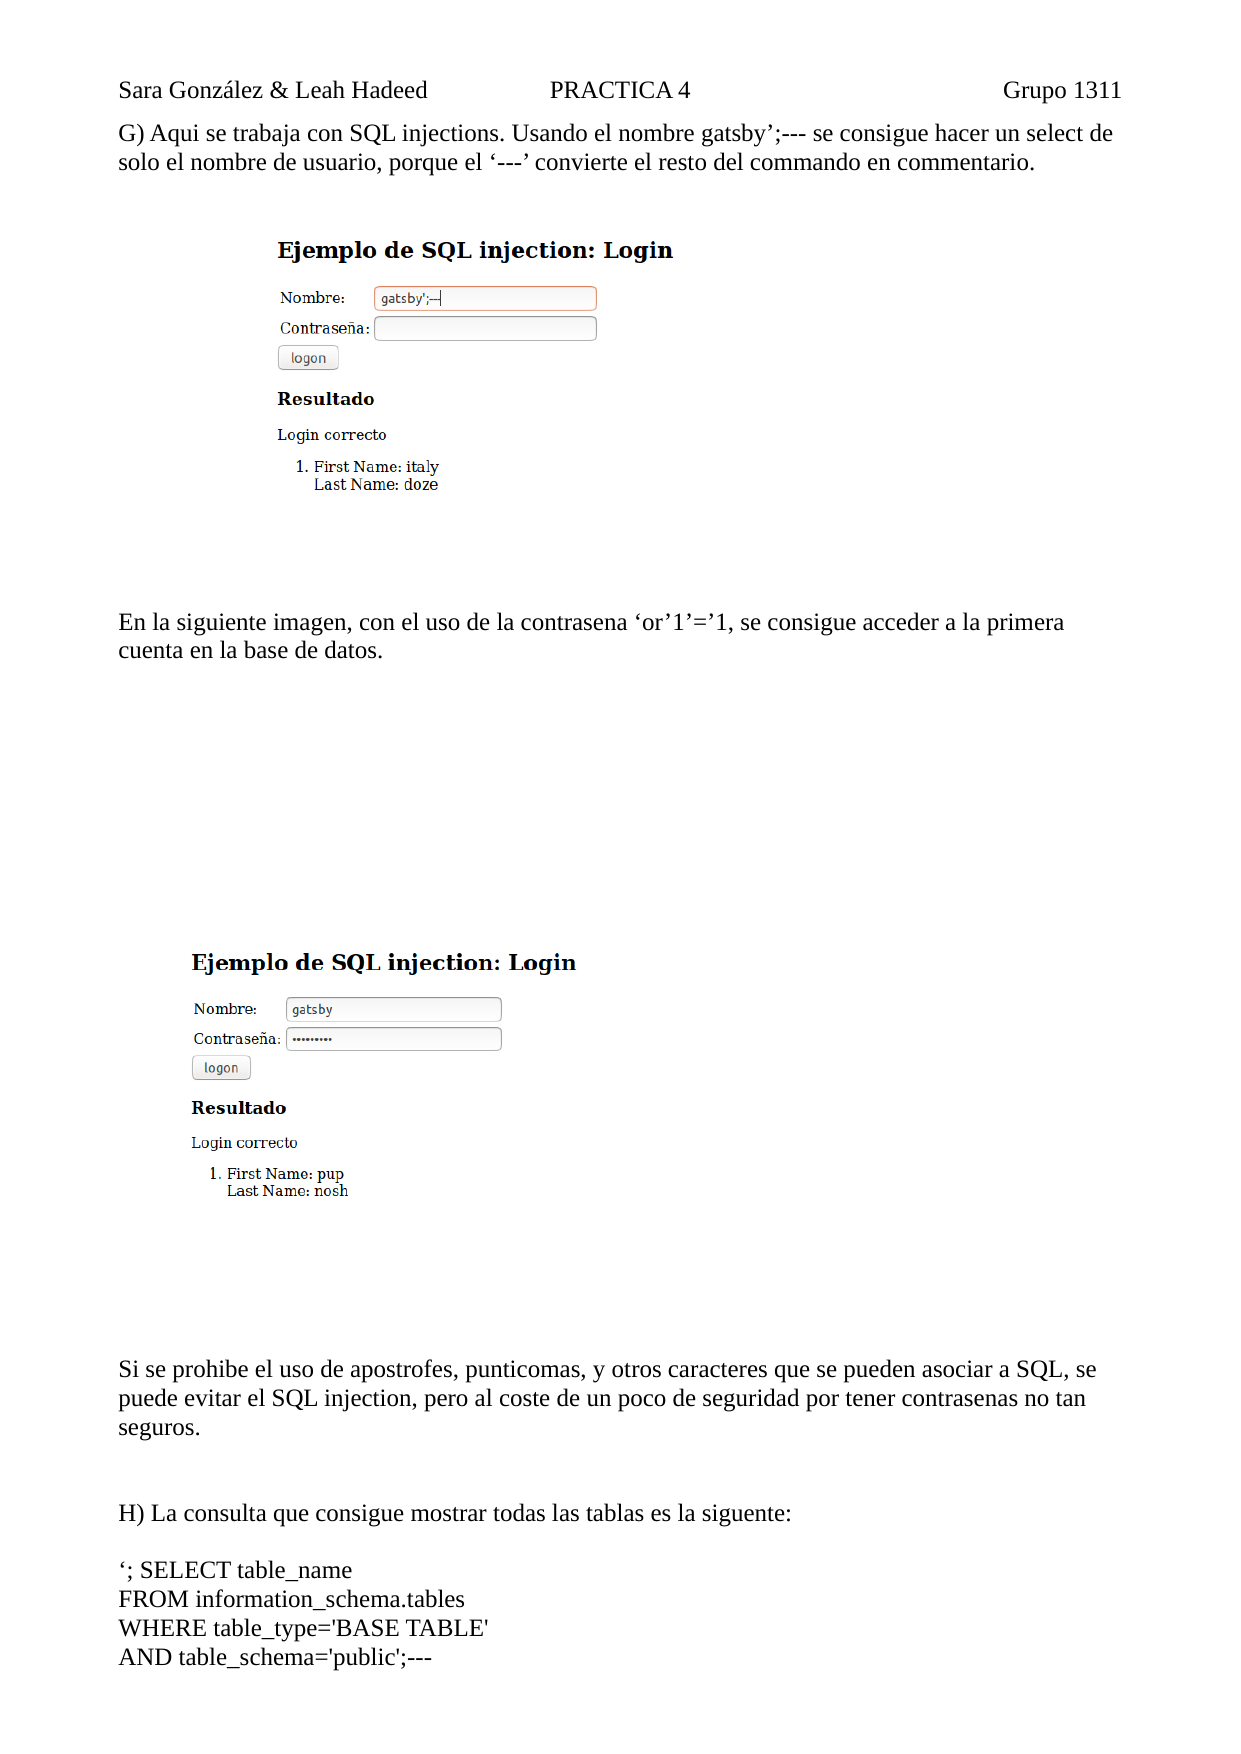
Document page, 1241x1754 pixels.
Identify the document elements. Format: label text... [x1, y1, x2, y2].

text FROM information_schema.tables [118, 1584, 1122, 1613]
text AND table_schema='public';--- [118, 1642, 1122, 1671]
text WHERE table_type='BASE TABLE' [118, 1613, 1122, 1642]
text En la siguiente imagen, con el uso de la contrasena ‘or’1’=’1, se consigue acceder a la primera cuenta en la base de datos. [118, 607, 1122, 664]
text G) Aqui se trabaja con SQL injections. Usando el nombre gatsby’;--- se consigue hacer un select de solo el nombre de usuario, porque el ‘---’ convierte el resto del commando en commentario. [118, 118, 1122, 176]
text ‘; SELECT table_name [118, 1556, 1122, 1584]
text Si se prohibe el uso de apostrofes, punticomas, y otros caracteres que se pueden asociar a SQL, se puede evitar el SQL injection, pero al coste de un poco de seguridad por tener contrasenas no tan seguros. [118, 1354, 1122, 1441]
picture [271, 233, 968, 546]
picture [186, 944, 988, 1295]
text H) La consulta que consigue mostrar todas las tablas es la siguente: [118, 1498, 1122, 1527]
